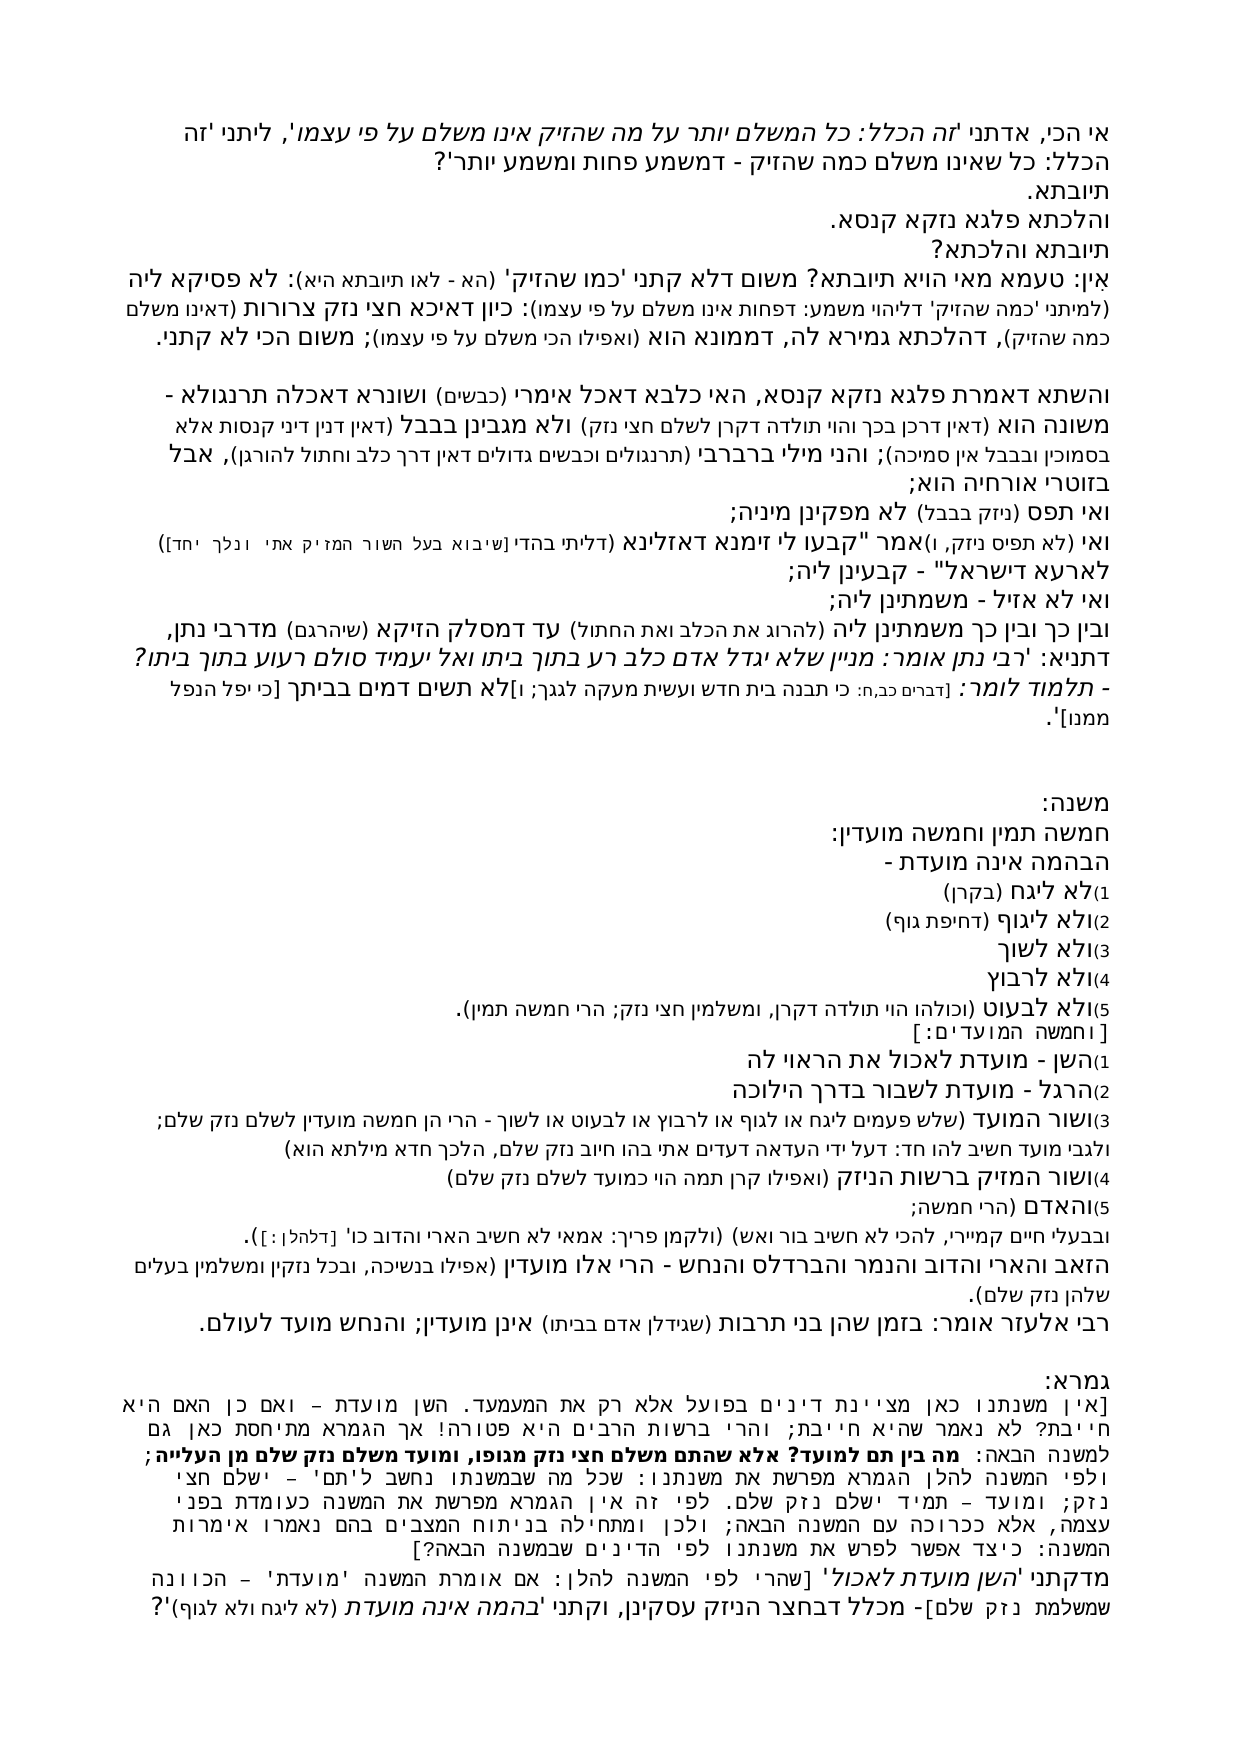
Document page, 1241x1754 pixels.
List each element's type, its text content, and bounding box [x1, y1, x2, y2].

text הבהמה אינה מועדת - [118, 847, 1110, 876]
text 3)ושור המועד (שלש פעמים ליגח או לגוף או לרבוץ או לבעוט או לשוך - הרי הן חמשה מועדין לשלם נזק שלם; ולגבי מועד חשיב להו חד: דעל ידי העדאה דעדים אתי בהו חיוב נזק שלם, הלכך חדא מילתא הוא) [118, 1104, 1110, 1162]
text אי הכי, אדתני 'זה הכלל: כל המשלם יותר על מה שהזיק אינו משלם על פי עצמו', ליתני 'זה הכלל: כל שאינו משלם כמה שהזיק - דמשמע פחות ומשמע יותר'? [118, 118, 1110, 177]
text ואי (לא תפיס ניזק, ו)אמר "קבעו לי זימנא דאזלינא (דליתי בהדי [שיבוא בעל השור המזיק אתי ונלך יחד]) לארעא דישראל" - קבעינן ליה; [118, 527, 1110, 585]
text 1)השן - מועדת לאכול את הראוי לה [118, 1046, 1110, 1075]
text ואי תפס (ניזק בבבל) לא מפקינן מיניה; [118, 497, 1110, 527]
text 2)ולא ליגוף (דחיפת גוף) [118, 905, 1110, 934]
text והשתא דאמרת פלגא נזקא קנסא, האי כלבא דאכל אימרי (כבשים) ושונרא דאכלה תרנגולא - משונה הוא (דאין דרכן בכך והוי תולדה דקרן לשלם חצי נזק) ולא מגבינן בבבל (דאין דנין דיני קנסות אלא בסמוכין ובבבל אין סמיכה); והני מילי ברברבי (תרנגולים וכבשים גדולים דאין דרך כלב וחתול להורגן), אבל בזוטרי אורחיה הוא; [118, 381, 1110, 497]
text תיובתא. [118, 177, 1110, 206]
text 2)הרגל - מועדת לשבור בדרך הילוכה [118, 1075, 1110, 1104]
text ובין כך ובין כך משמתינן ליה (להרוג את הכלב ואת החתול) עד דמסלק הזיקא (שיהרגם) מדרבי נתן, דתניא: 'רבי נתן אומר: מניין שלא יגדל אדם כלב רע בתוך ביתו ואל יעמיד סולם רעוע בתוך ביתו? - תלמוד לומר: [דברים כב,ח: כי תבנה בית חדש ועשית מעקה לגגך; ו]לא תשים דמים בביתך [כי יפל הנפל ממנו]'. [118, 614, 1110, 731]
text אִין: טעמא מאי הויא תיובתא? משום דלא קתני 'כמו שהזיק' (הא - לאו תיובתא היא): לא פסיקא ליה (למיתני 'כמה שהזיק' דליהוי משמע: דפחות אינו משלם על פי עצמו): כיון דאיכא חצי נזק צרורות (דאינו משלם כמה שהזיק), דהלכתא גמירא לה, דממונא הוא (ואפילו הכי משלם על פי עצמו); משום הכי לא קתני. [118, 264, 1110, 352]
text ואי לא אזיל - משמתינן ליה; [118, 585, 1110, 614]
text 5)ולא לבעוט (וכולהו הוי תולדה דקרן, ומשלמין חצי נזק; הרי חמשה תמין). [118, 993, 1110, 1022]
text גמרא: [118, 1366, 1110, 1395]
text 3)ולא לשוך [118, 934, 1110, 964]
text משנה: [118, 789, 1110, 818]
text והלכתא פלגא נזקא קנסא. [118, 206, 1110, 235]
text 1)לא ליגח (בקרן) [118, 876, 1110, 905]
text [אין משנתנו כאן מציינת דינים בפועל אלא רק את המעמעד. השן מועדת – ואם כן האם היא חייבת? לא נאמר שהיא חייבת; והרי ברשות הרבים היא פטורה! אך הגמרא מתיחסת כאן גם למשנה הבאה: מה בין תם למועד? אלא שהתם משלם חצי נזק מגופו, ומועד משלם נזק שלם מן העלייה; ולפי המשנה להלן הגמרא מפרשת את משנתנו: שכל מה שבמשנתו נחשב ל'תם' – ישלם חצי נזק; ומועד – תמיד ישלם נזק שלם. לפי זה אין הגמרא מפרשת את המשנה כעומדת בפני עצמה, אלא ככרוכה עם המשנה הבאה; ולכן ומתחילה בניתוח המצבים בהם נאמרו אימרות המשנה: כיצד אפשר לפרש את משנתנו לפי הדינים שבמשנה הבאה?] [118, 1395, 1110, 1563]
text רבי אלעזר אומר: בזמן שהן בני תרבות (שגידלן אדם בביתו) אינן מועדין; והנחש מועד לעולם. [118, 1308, 1110, 1337]
text חמשה תמין וחמשה מועדין: [118, 818, 1110, 847]
text מדקתני 'השן מועדת לאכול' [שהרי לפי המשנה להלן: אם אומרת המשנה 'מועדת' – הכוונה שמשלמת נזק שלם]- מכלל דבחצר הניזק עסקינן, וקתני 'בהמה אינה מועדת (לא ליגח ולא לגוף)'? [118, 1563, 1110, 1622]
text הזאב והארי והדוב והנמר והברדלס והנחש - הרי אלו מועדין (אפילו בנשיכה, ובכל נזקין ומשלמין בעלים שלהן נזק שלם). [118, 1250, 1110, 1308]
text [וחמשה המועדים:] [118, 1022, 1110, 1046]
text תיובתא והלכתא? [118, 235, 1110, 264]
text 5)והאדם (הרי חמשה; [118, 1191, 1110, 1221]
text ובבעלי חיים קמיירי, להכי לא חשיב בור ואש) (ולקמן פריך: אמאי לא חשיב הארי והדוב כו' [דלהלן:]). [118, 1221, 1110, 1250]
text 4)ולא לרבוץ [118, 964, 1110, 993]
text 4)ושור המזיק ברשות הניזק (ואפילו קרן תמה הוי כמועד לשלם נזק שלם) [118, 1162, 1110, 1191]
